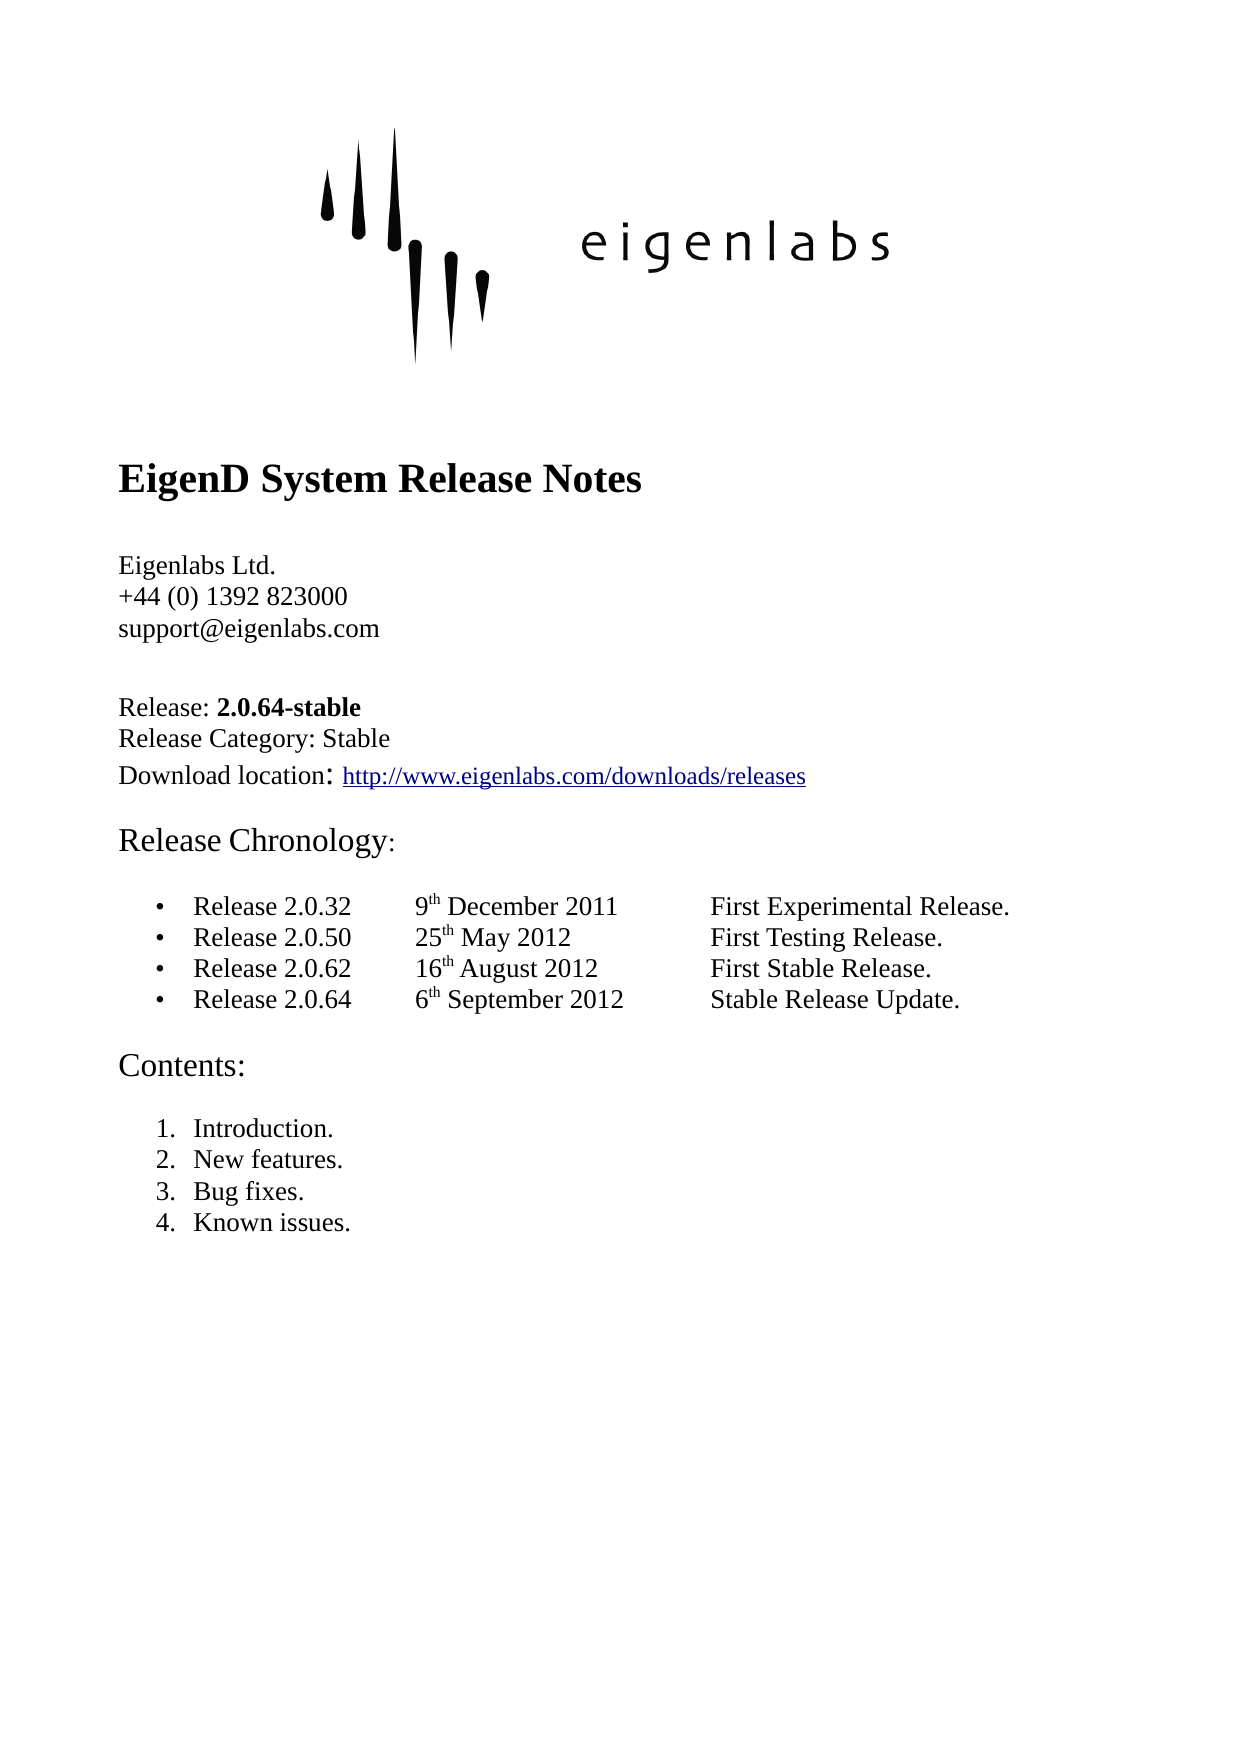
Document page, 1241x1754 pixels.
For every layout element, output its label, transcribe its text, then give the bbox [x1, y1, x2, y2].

text Release Chronology: [118, 820, 1122, 858]
text Download location: http://www.eigenlabs.com/downloads/releases [118, 753, 1122, 791]
list Introduction. [156, 1112, 1122, 1143]
text support@eigenlabs.com [118, 612, 1122, 643]
text EigenD System Release Notes [118, 453, 1122, 501]
text Release Category: Stable [118, 722, 1122, 753]
text Contents: [118, 1045, 1122, 1084]
text Eigenlabs Ltd. [118, 549, 1122, 581]
text +44 (0) 1392 823000 [118, 581, 1122, 612]
text Release: 2.0.64-stable [118, 691, 1122, 722]
list Bug fixes. [156, 1175, 1122, 1206]
picture [296, 118, 915, 372]
list New features. [156, 1143, 1122, 1175]
list Release 2.0.32 9th December 2011 First Experimental Release. [156, 889, 1122, 921]
list Release 2.0.62 16th August 2012 First Stable Release. [156, 952, 1122, 983]
list Release 2.0.50 25th May 2012 First Testing Release. [156, 921, 1122, 952]
list Known issues. [156, 1206, 1122, 1237]
list Release 2.0.64 6th September 2012 Stable Release Update. [156, 983, 1122, 1014]
